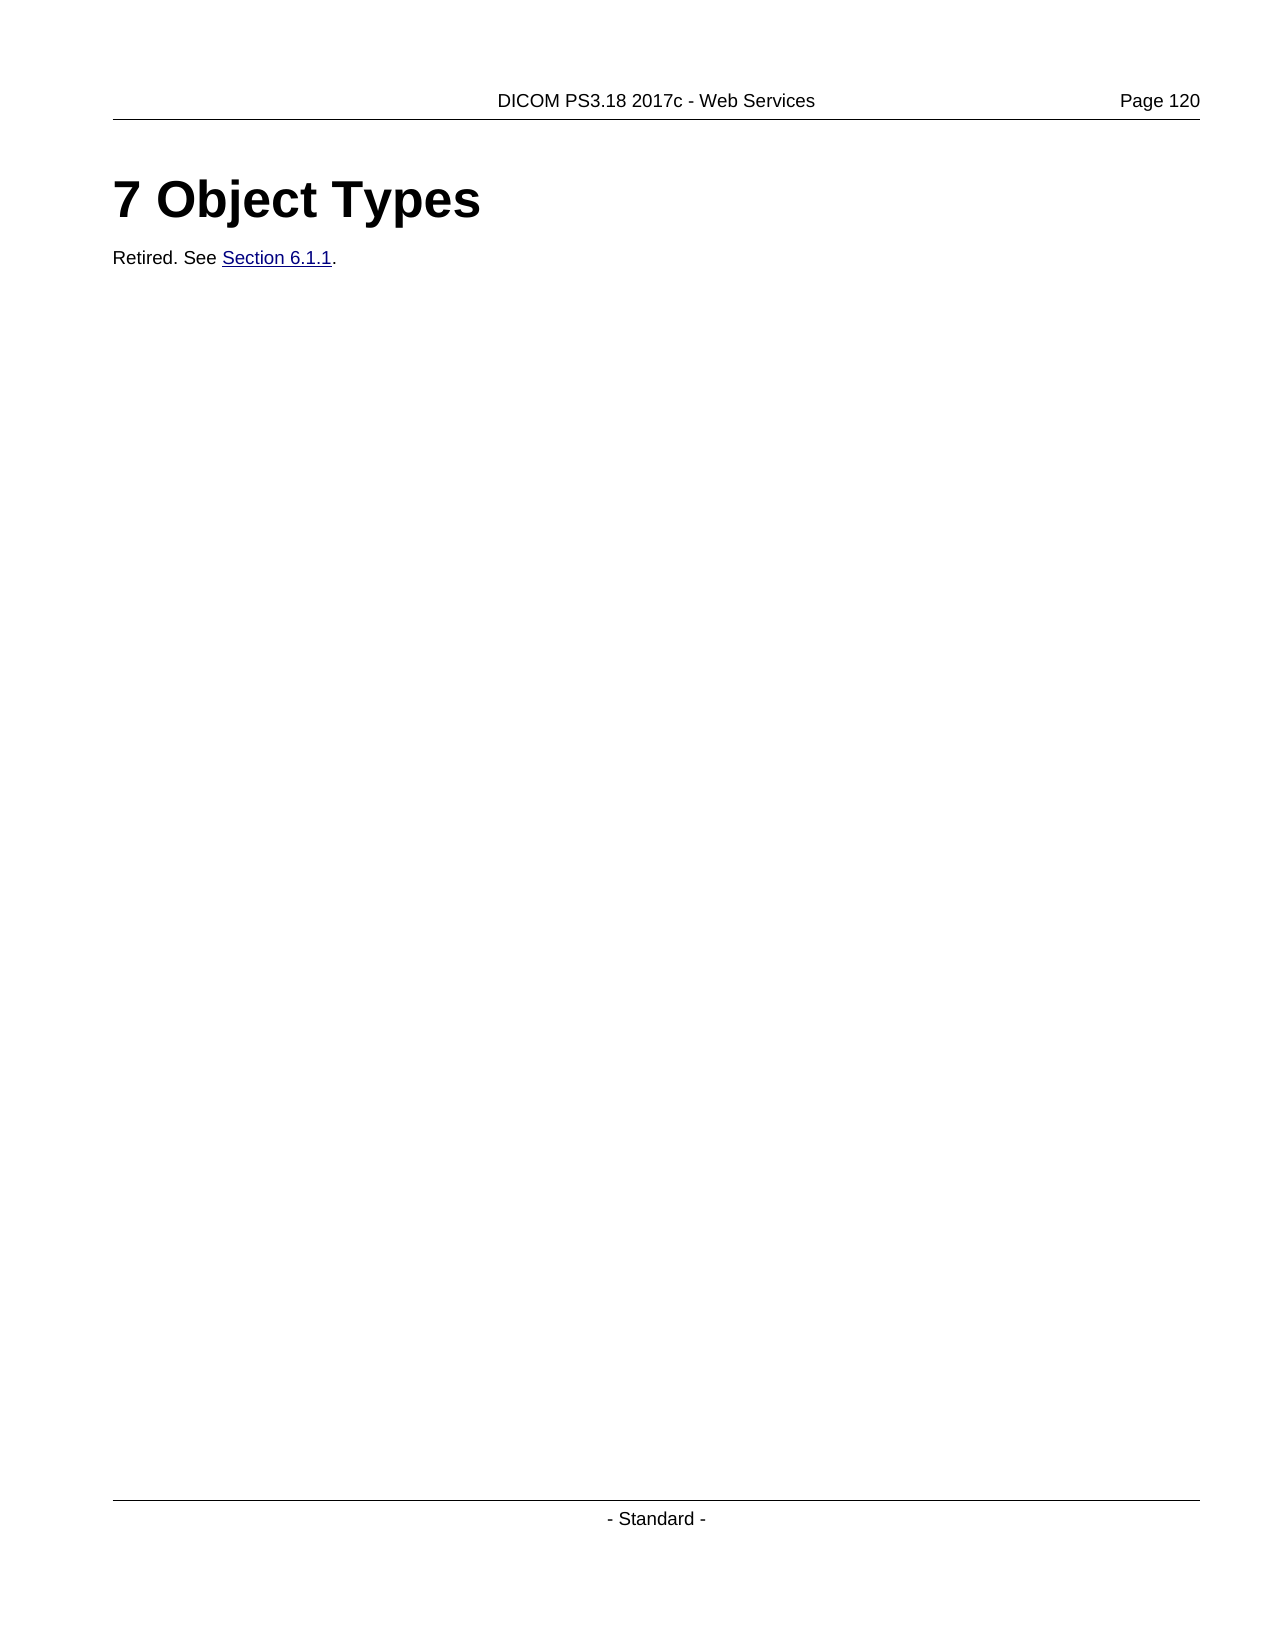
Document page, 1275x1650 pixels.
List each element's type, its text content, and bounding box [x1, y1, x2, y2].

text 7 Object Types [112, 169, 1200, 228]
text Retired. See Section 6.1.1. [112, 247, 1200, 269]
